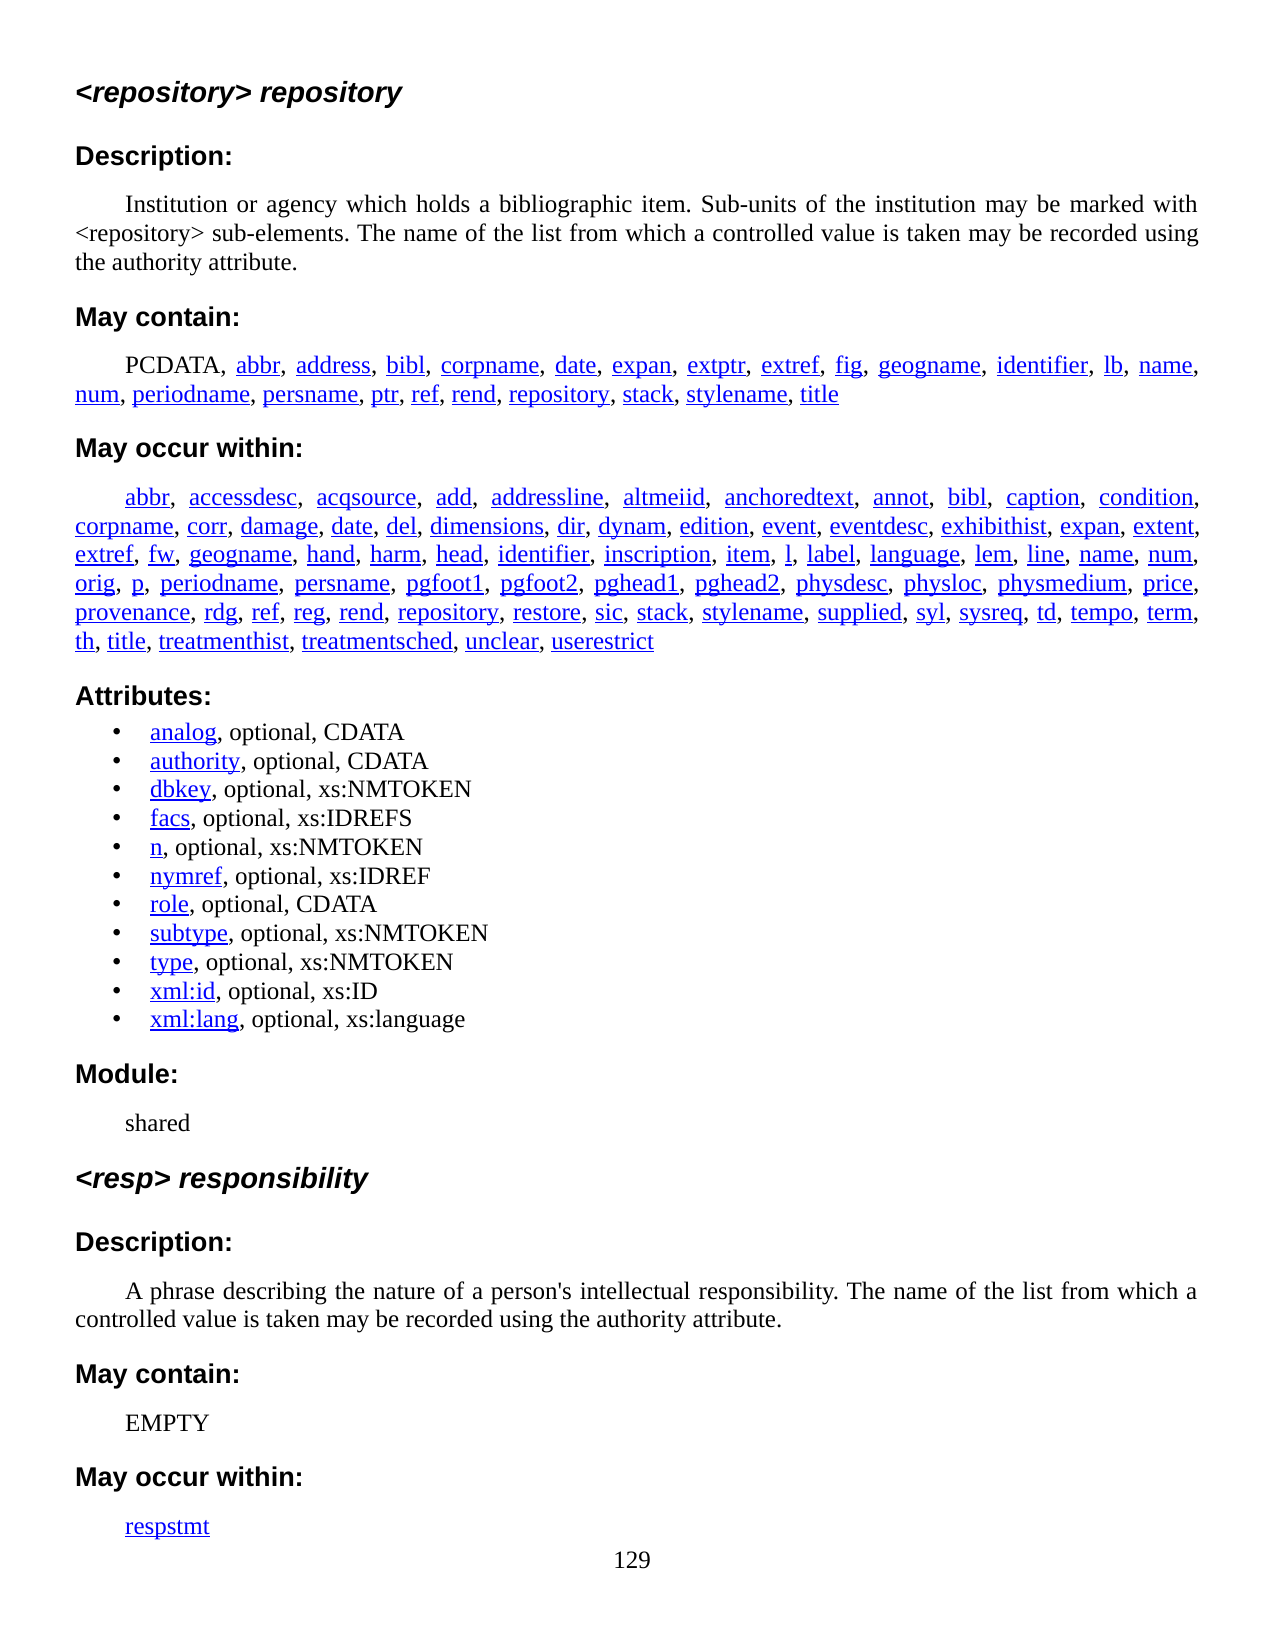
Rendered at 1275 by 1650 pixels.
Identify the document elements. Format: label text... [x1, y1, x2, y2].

subtitle May occur within: [75, 1461, 1200, 1493]
list xml:lang, optional, xs:language [112, 1004, 1200, 1033]
list authority, optional, CDATA [112, 746, 1200, 774]
list subtype, optional, xs:NMTOKEN [112, 918, 1200, 947]
subtitle May contain: [75, 1358, 1200, 1389]
list role, optional, CDATA [112, 889, 1200, 918]
subtitle Description: [75, 1226, 1200, 1257]
text EMPTY [75, 1408, 1200, 1436]
list dbkey, optional, xs:NMTOKEN [112, 774, 1200, 803]
list facs, optional, xs:IDREFS [112, 803, 1200, 832]
subtitle May contain: [75, 301, 1200, 332]
list xml:id, optional, xs:ID [112, 976, 1200, 1004]
text respstmt [75, 1511, 1200, 1540]
subtitle May occur within: [75, 432, 1200, 464]
subtitle <repository> repository [75, 75, 1200, 108]
text A phrase describing the nature of a person's intellectual responsibility. The name of the list from which a controlled value is taken may be recorded using the authority attribute. [75, 1276, 1200, 1333]
list n, optional, xs:NMTOKEN [112, 832, 1200, 861]
list type, optional, xs:NMTOKEN [112, 947, 1200, 976]
text Institution or agency which holds a bibliographic item. Sub-units of the institution may be marked with <repository> sub-elements. The name of the list from which a controlled value is taken may be recorded using the authority attribute. [75, 189, 1200, 276]
list nymref, optional, xs:IDREF [112, 861, 1200, 889]
subtitle Description: [75, 140, 1200, 171]
text abbr, accessdesc, acqsource, add, addressline, altmeiid, anchoredtext, annot, bibl, caption, condition, corpname, corr, damage, date, del, dimensions, dir, dynam, edition, event, eventdesc, exhibithist, expan, extent, extref, fw, geogname, hand, harm, head, identifier, inscription, item, l, label, language, lem, line, name, num, orig, p, periodname, persname, pgfoot1, pgfoot2, pghead1, pghead2, physdesc, physloc, physmedium, price, provenance, rdg, ref, reg, rend, repository, restore, sic, stack, stylename, supplied, syl, sysreq, td, tempo, term, th, title, treatmenthist, treatmentsched, unclear, userestrict [75, 482, 1200, 654]
text PCDATA, abbr, address, bibl, corpname, date, expan, extptr, extref, fig, geogname, identifier, lb, name, num, periodname, persname, ptr, ref, rend, repository, stack, stylename, title [75, 350, 1200, 407]
list analog, optional, CDATA [112, 717, 1200, 746]
text shared [75, 1108, 1200, 1136]
subtitle Attributes: [75, 679, 1200, 711]
subtitle <resp> responsibility [75, 1161, 1200, 1195]
subtitle Module: [75, 1058, 1200, 1089]
